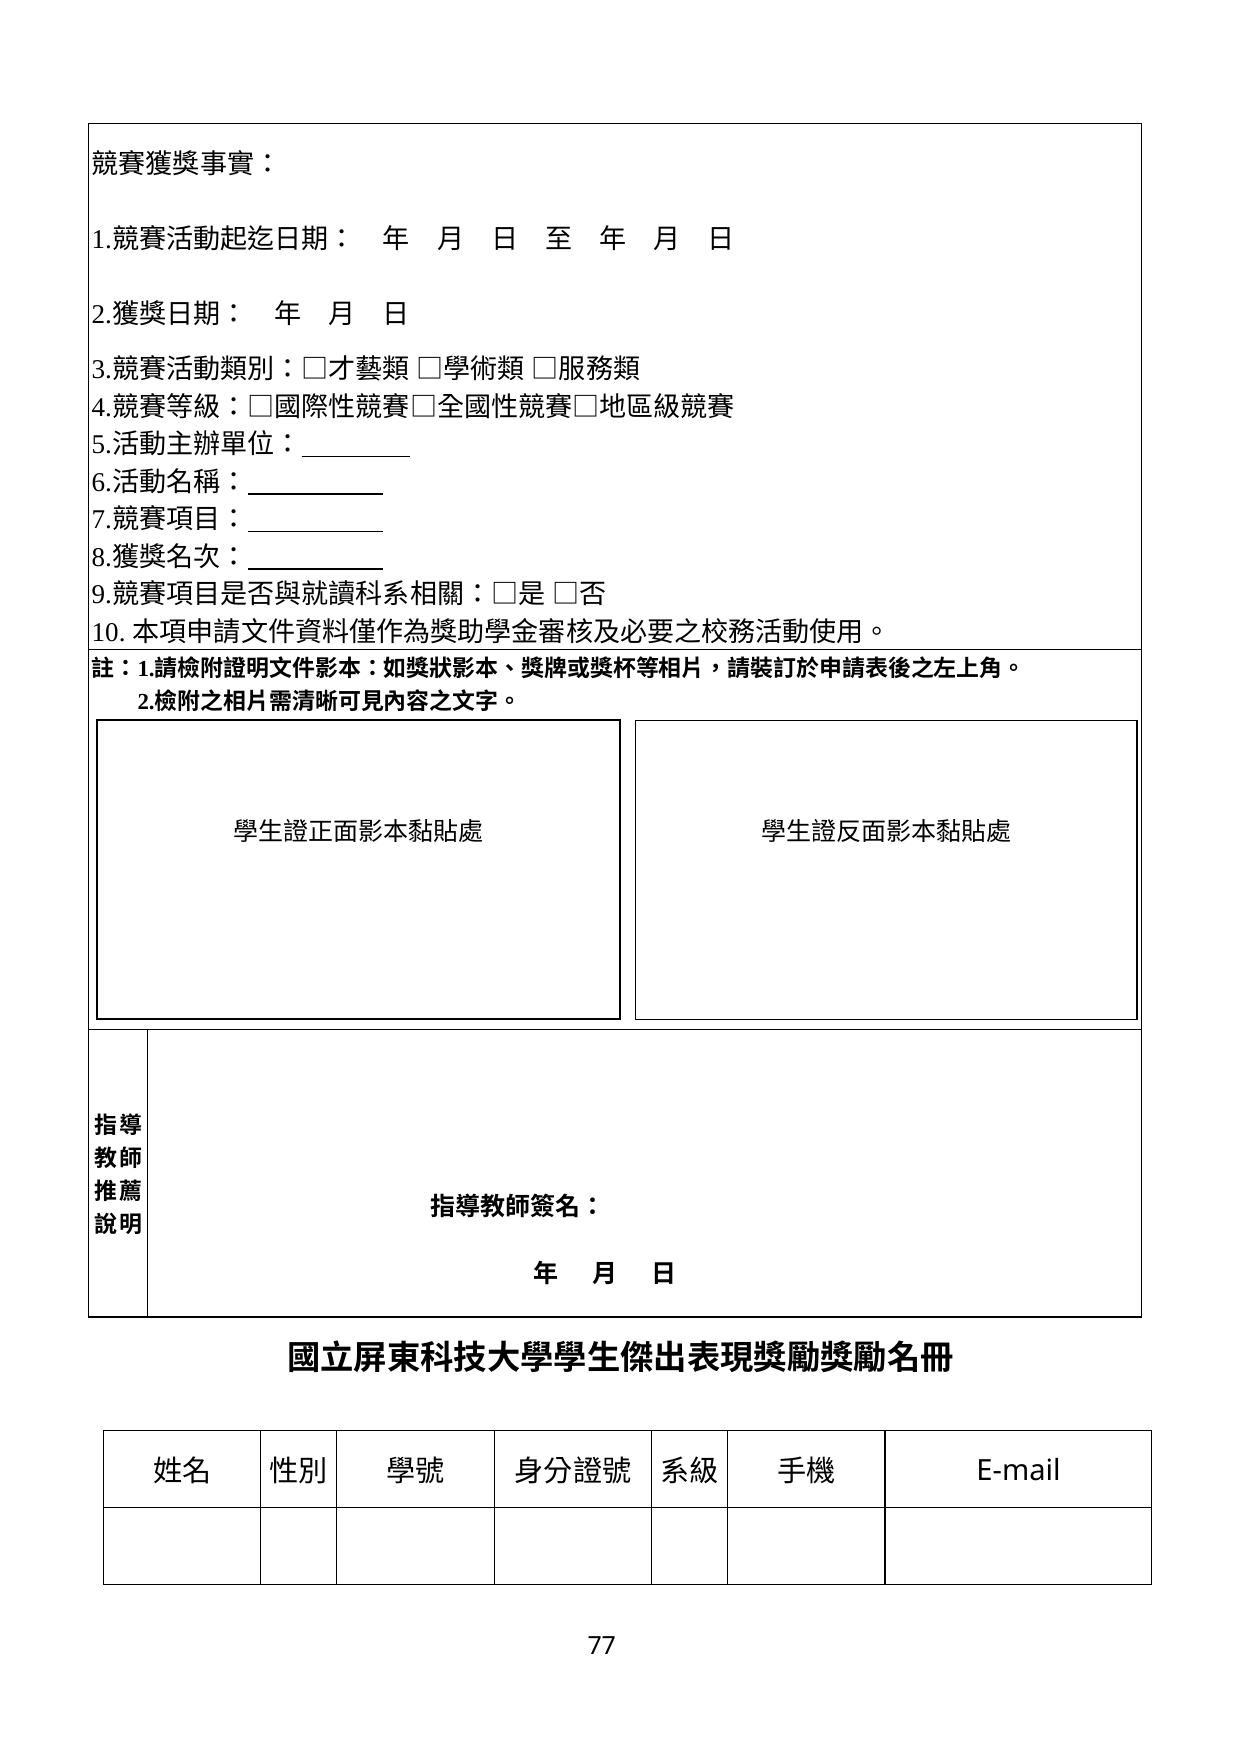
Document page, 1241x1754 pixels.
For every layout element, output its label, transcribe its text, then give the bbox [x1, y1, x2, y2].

table_cell 指導教師簽名： 年 月 日 [148, 1030, 1141, 1316]
table_cell [886, 1508, 1151, 1583]
table_cell [495, 1508, 651, 1583]
text 國立屏東科技大學學生傑出表現獎勵獎勵名冊 [118, 1318, 1122, 1392]
table_header 性別 [261, 1431, 336, 1507]
table_cell [337, 1508, 494, 1583]
table_header E-mail [886, 1431, 1151, 1507]
table_cell 註：1.請檢附證明文件影本：如獎狀影本、獎牌或獎杯等相片，請裝訂於申請表後之左上角。 2.檢附之相片需清晰可見內容之文字。 [89, 650, 1141, 1028]
table_cell [104, 1508, 260, 1583]
table_cell [652, 1508, 727, 1583]
table_cell 指導教師推薦說明 [89, 1030, 147, 1316]
table_header 身分證號 [495, 1431, 651, 1507]
table_header 系級 [652, 1431, 727, 1507]
table_header 手機 [728, 1431, 884, 1507]
table_cell 競賽獲獎事實： 1.競賽活動起迄日期： 年 月 日 至 年 月 日 2.獲獎日期： 年 月 日 3.競賽活動類別：□才藝類 □學術類 □服務類 4.競賽等級：□國際性競賽□全國性競賽□地區級競賽 5.活動主辦單位： 6.活動名稱： 7.競賽項目： 8.獲獎名次： 9.競賽項目是否與就讀科系相關：□是 □否 10. 本項申請文件資料僅作為獎助學金審核及必要之校務活動使用。 [89, 124, 1141, 649]
table_header 姓名 [104, 1431, 260, 1507]
table_cell [728, 1508, 884, 1583]
table_cell [261, 1508, 336, 1583]
table_header 學號 [337, 1431, 494, 1507]
